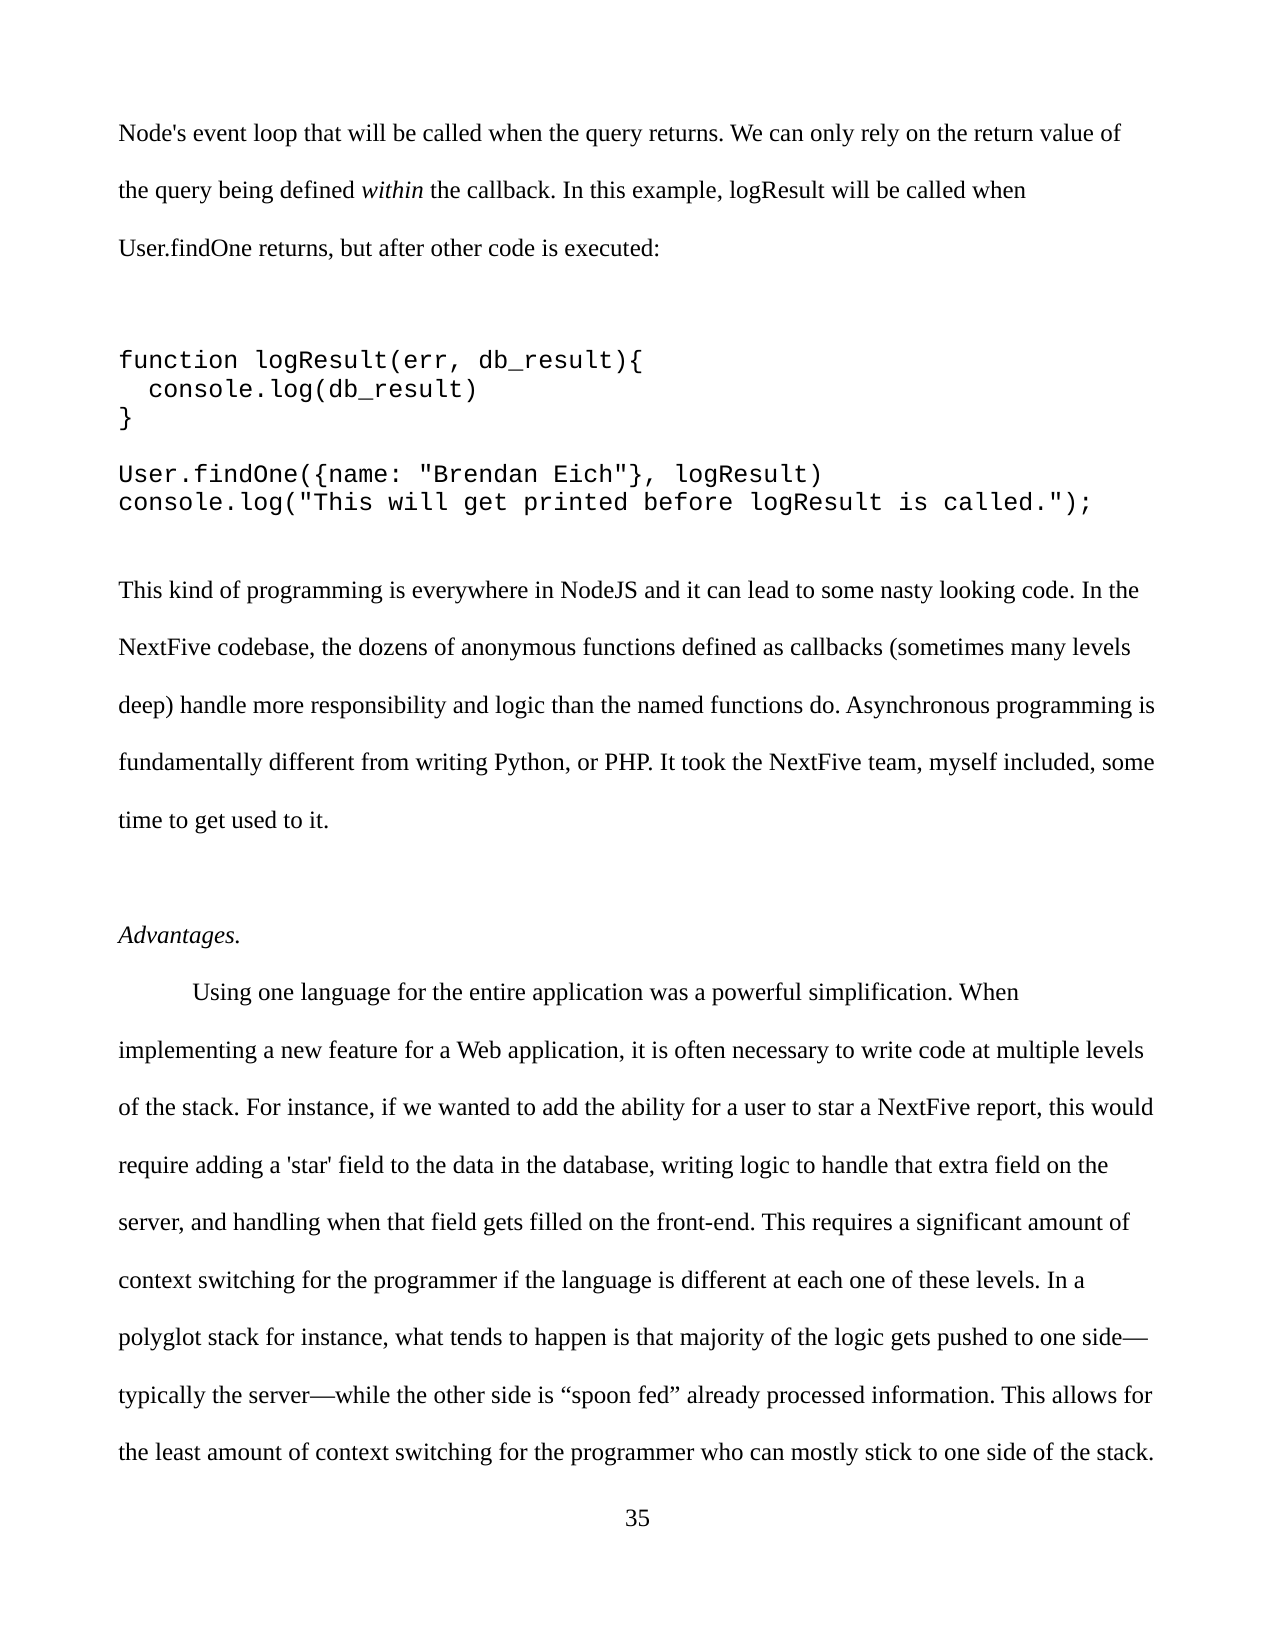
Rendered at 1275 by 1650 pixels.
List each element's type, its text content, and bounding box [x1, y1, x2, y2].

text } [118, 405, 1157, 433]
text console.log("This will get printed before logResult is called."); [118, 490, 1157, 518]
text console.log(db_result) [118, 376, 1157, 405]
text This kind of programming is everywhere in NodeJS and it can lead to some nasty looking code. In the NextFive codebase, the dozens of anonymous functions defined as callbacks (sometimes many levels deep) handle more responsibility and logic than the named functions do. Asynchronous programming is fundamentally different from writing Python, or PHP. It took the NextFive team, myself included, some time to get used to it. [118, 575, 1157, 833]
text function logResult(err, db_result){ [118, 348, 1157, 376]
text User.findOne({name: "Brendan Eich"}, logResult) [118, 461, 1157, 490]
text Using one language for the entire application was a powerful simplification. When implementing a new feature for a Web application, it is often necessary to write code at multiple levels of the stack. For instance, if we wanted to add the ability for a user to star a NextFive report, this would require adding a 'star' field to the data in the database, writing logic to handle that extra field on the server, and handling when that field gets filled on the front-end. This requires a significant amount of context switching for the programmer if the language is different at each one of these levels. In a polyglot stack for instance, what tends to happen is that majority of the logic gets pushed to one side—typically the server—while the other side is “spoon fed” already processed information. This allows for the least amount of context switching for the programmer who can mostly stick to one side of the stack. [118, 977, 1157, 1466]
text Node's event loop that will be called when the query returns. We can only rely on the return value of the query being defined within the callback. In this example, logResult will be called when User.findOne returns, but after other code is executed: [118, 118, 1157, 262]
text Advantages. [118, 920, 1157, 948]
